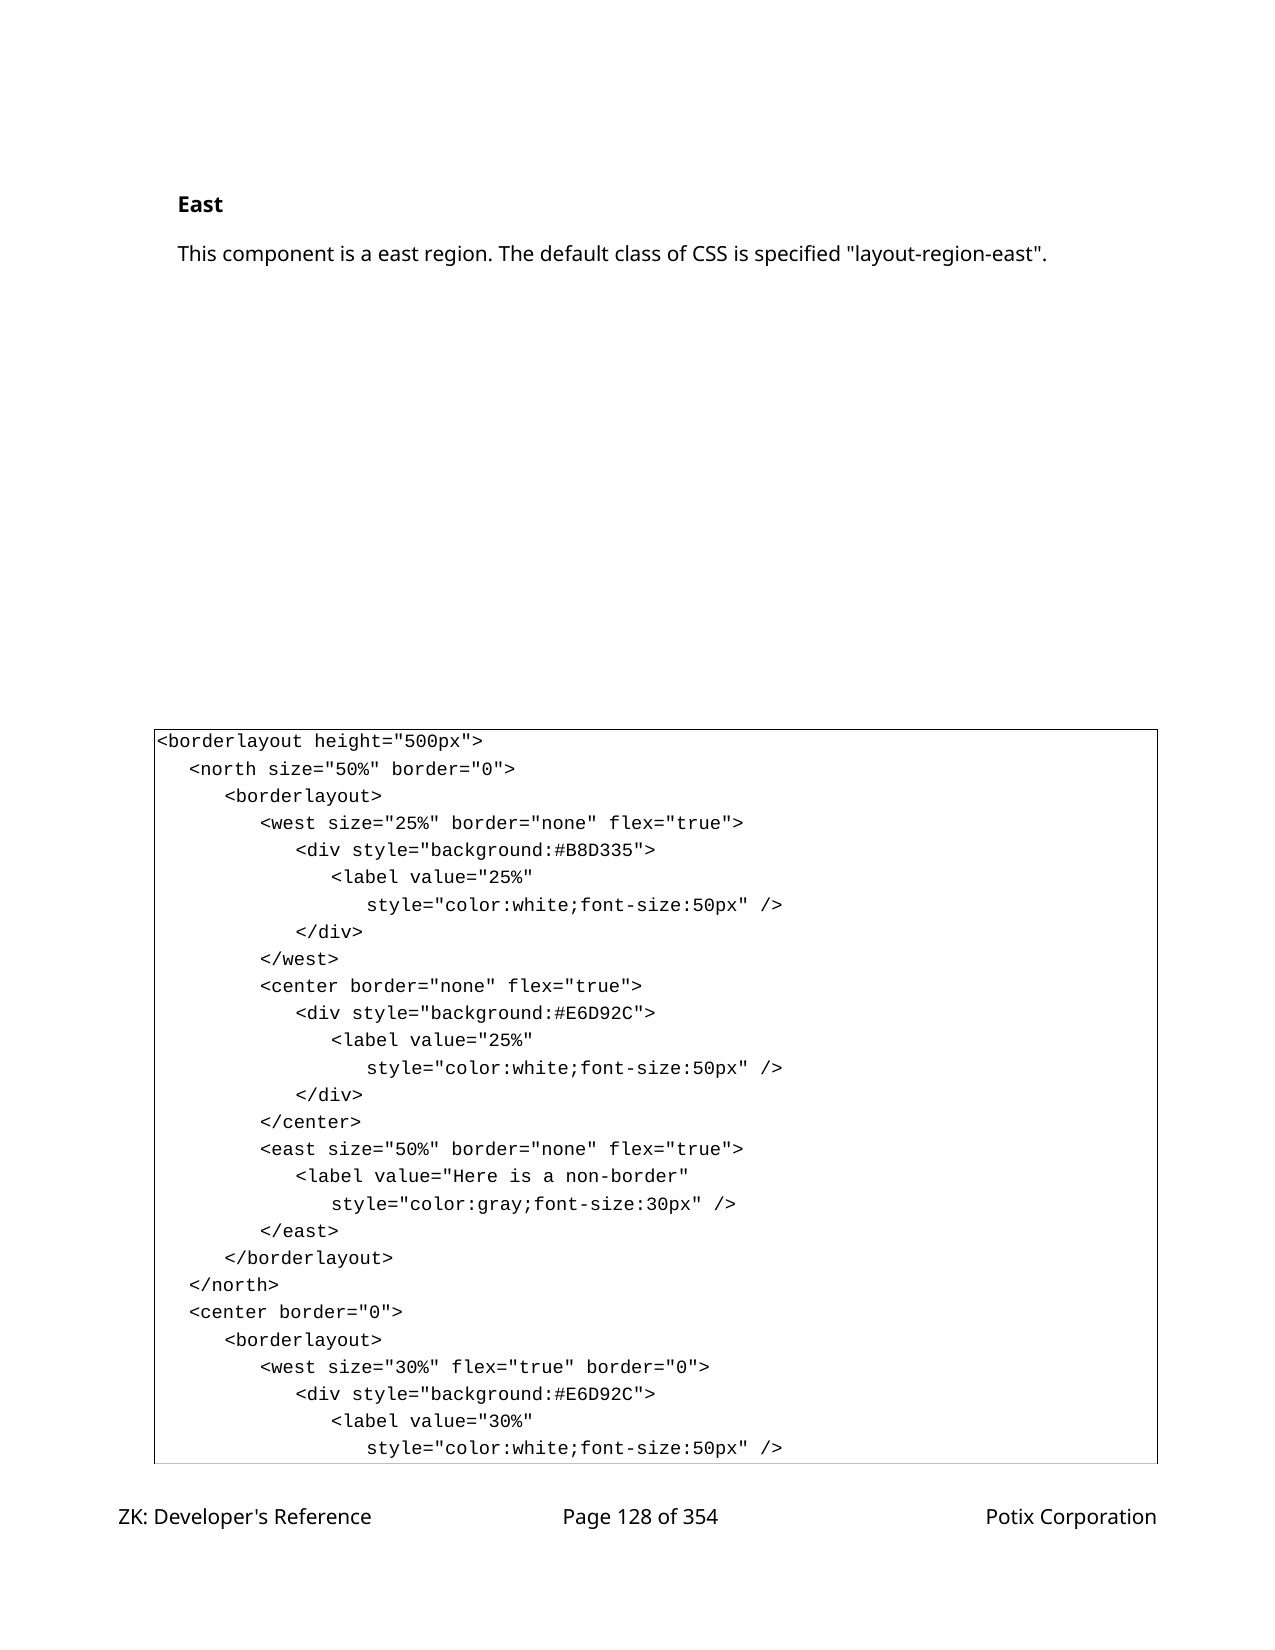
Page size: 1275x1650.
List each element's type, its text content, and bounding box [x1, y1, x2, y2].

text <div style="background:#E6D92C"> [155, 1382, 1157, 1406]
text <div style="background:#E6D92C"> [155, 1001, 1157, 1025]
text <label value="30%" [155, 1409, 1157, 1433]
subtitle East [177, 189, 1157, 219]
text <east size="50%" border="none" flex="true"> [155, 1137, 1157, 1161]
text <center border="none" flex="true"> [155, 974, 1157, 998]
text <borderlayout> [155, 1327, 1157, 1352]
text </west> [155, 947, 1157, 971]
text </borderlayout> [155, 1246, 1157, 1270]
text This component is a east region. The default class of CSS is specified "layout-region-east". [177, 239, 1157, 268]
text <north size="50%" border="0"> [155, 756, 1157, 781]
text <borderlayout height="500px"> [155, 730, 1157, 753]
text <center border="0"> [155, 1300, 1157, 1324]
text <label value="25%" [155, 865, 1157, 889]
text <label value="25%" [155, 1028, 1157, 1053]
text style="color:white;font-size:50px" /> [155, 1436, 1157, 1463]
text <div style="background:#B8D335"> [155, 838, 1157, 862]
text <west size="25%" border="none" flex="true"> [155, 811, 1157, 835]
text style="color:white;font-size:50px" /> [155, 892, 1157, 917]
text <label value="Here is a non-border" [155, 1164, 1157, 1188]
text </div> [155, 1083, 1157, 1107]
text </east> [155, 1219, 1157, 1243]
text style="color:white;font-size:50px" /> [155, 1056, 1157, 1080]
text style="color:gray;font-size:30px" /> [155, 1191, 1157, 1216]
text </center> [155, 1110, 1157, 1134]
text <west size="30%" flex="true" border="0"> [155, 1354, 1157, 1379]
text </div> [155, 919, 1157, 944]
text <borderlayout> [155, 784, 1157, 808]
text </north> [155, 1273, 1157, 1297]
